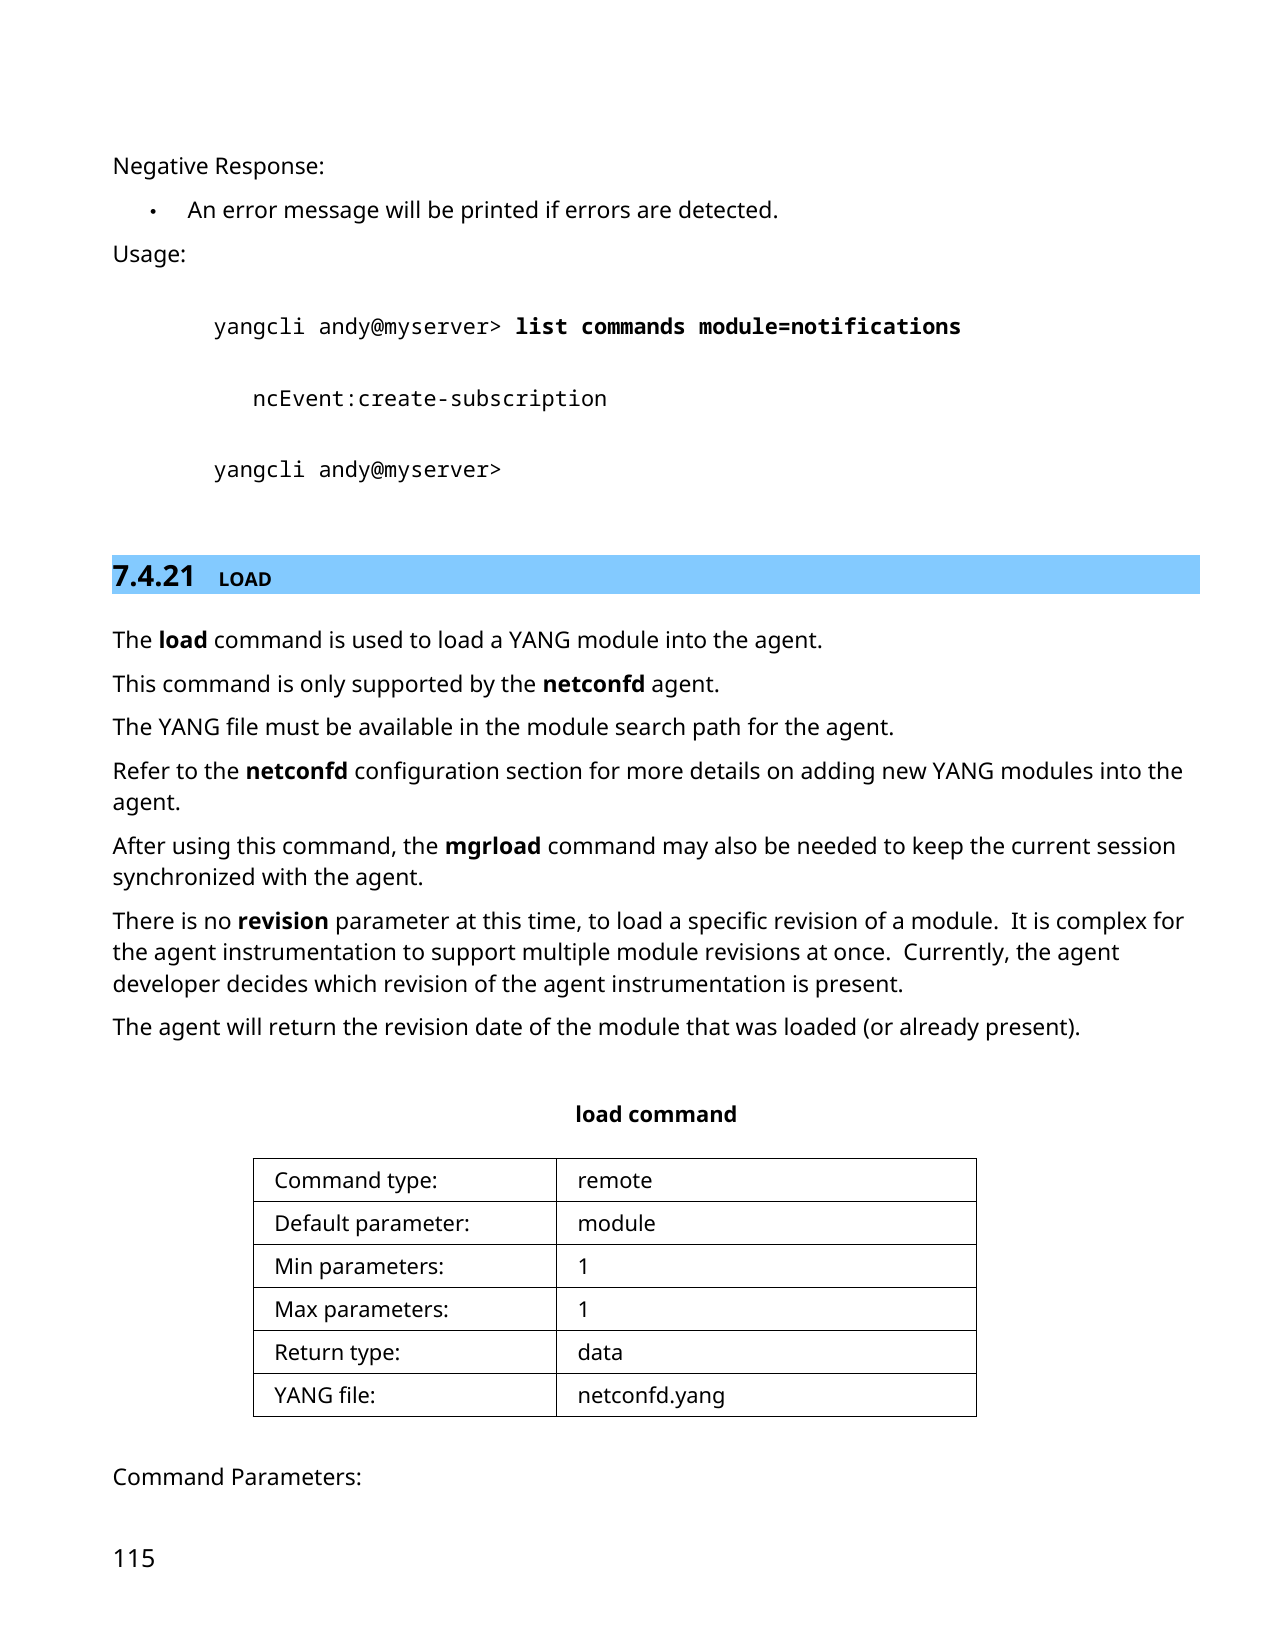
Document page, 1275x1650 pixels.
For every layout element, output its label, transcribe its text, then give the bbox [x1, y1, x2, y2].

table_cell data [557, 1331, 976, 1373]
subtitle load command [127, 1099, 1185, 1128]
table_header Command type: [254, 1159, 556, 1201]
table_cell Max parameters: [254, 1288, 556, 1330]
table_cell 1 [557, 1245, 976, 1287]
text Usage: [112, 237, 1200, 269]
table_cell netconfd.yang [557, 1374, 976, 1416]
subtitle load [112, 555, 1200, 594]
table_cell module [557, 1202, 976, 1244]
text Negative Response: [112, 150, 1200, 181]
text This command is only supported by the netconfd agent. [112, 667, 1200, 699]
text Command Parameters: [112, 1461, 1200, 1492]
text The YANG file must be available in the module search path for the agent. [112, 711, 1200, 742]
text There is no revision parameter at this time, to load a specific revision of a module. It is complex for the agent instrumentation to support multiple module revisions at once. Currently, the agent developer decides which revision of the agent instrumentation is present. [112, 905, 1200, 999]
table_cell 1 [557, 1288, 976, 1330]
table_header remote [557, 1159, 976, 1201]
table_cell YANG file: [254, 1374, 556, 1416]
text yangcli andy@myserver> list commands module=notifications [139, 281, 1200, 371]
table_cell Min parameters: [254, 1245, 556, 1287]
text After using this command, the mgrload command may also be needed to keep the current session synchronized with the agent. [112, 830, 1200, 892]
table_cell Return type: [254, 1331, 556, 1373]
table_cell Default parameter: [254, 1202, 556, 1244]
text The agent will return the revision date of the module that was loaded (or already present). [112, 1011, 1200, 1042]
text ncEvent:create-subscription [139, 383, 1200, 442]
text Refer to the netconfd configuration section for more details on adding new YANG modules into the agent. [112, 755, 1200, 817]
text The load command is used to load a YANG module into the agent. [112, 624, 1200, 655]
list An error message will be printed if errors are detected. [150, 194, 1200, 225]
text yangcli andy@myserver> [139, 454, 1200, 484]
